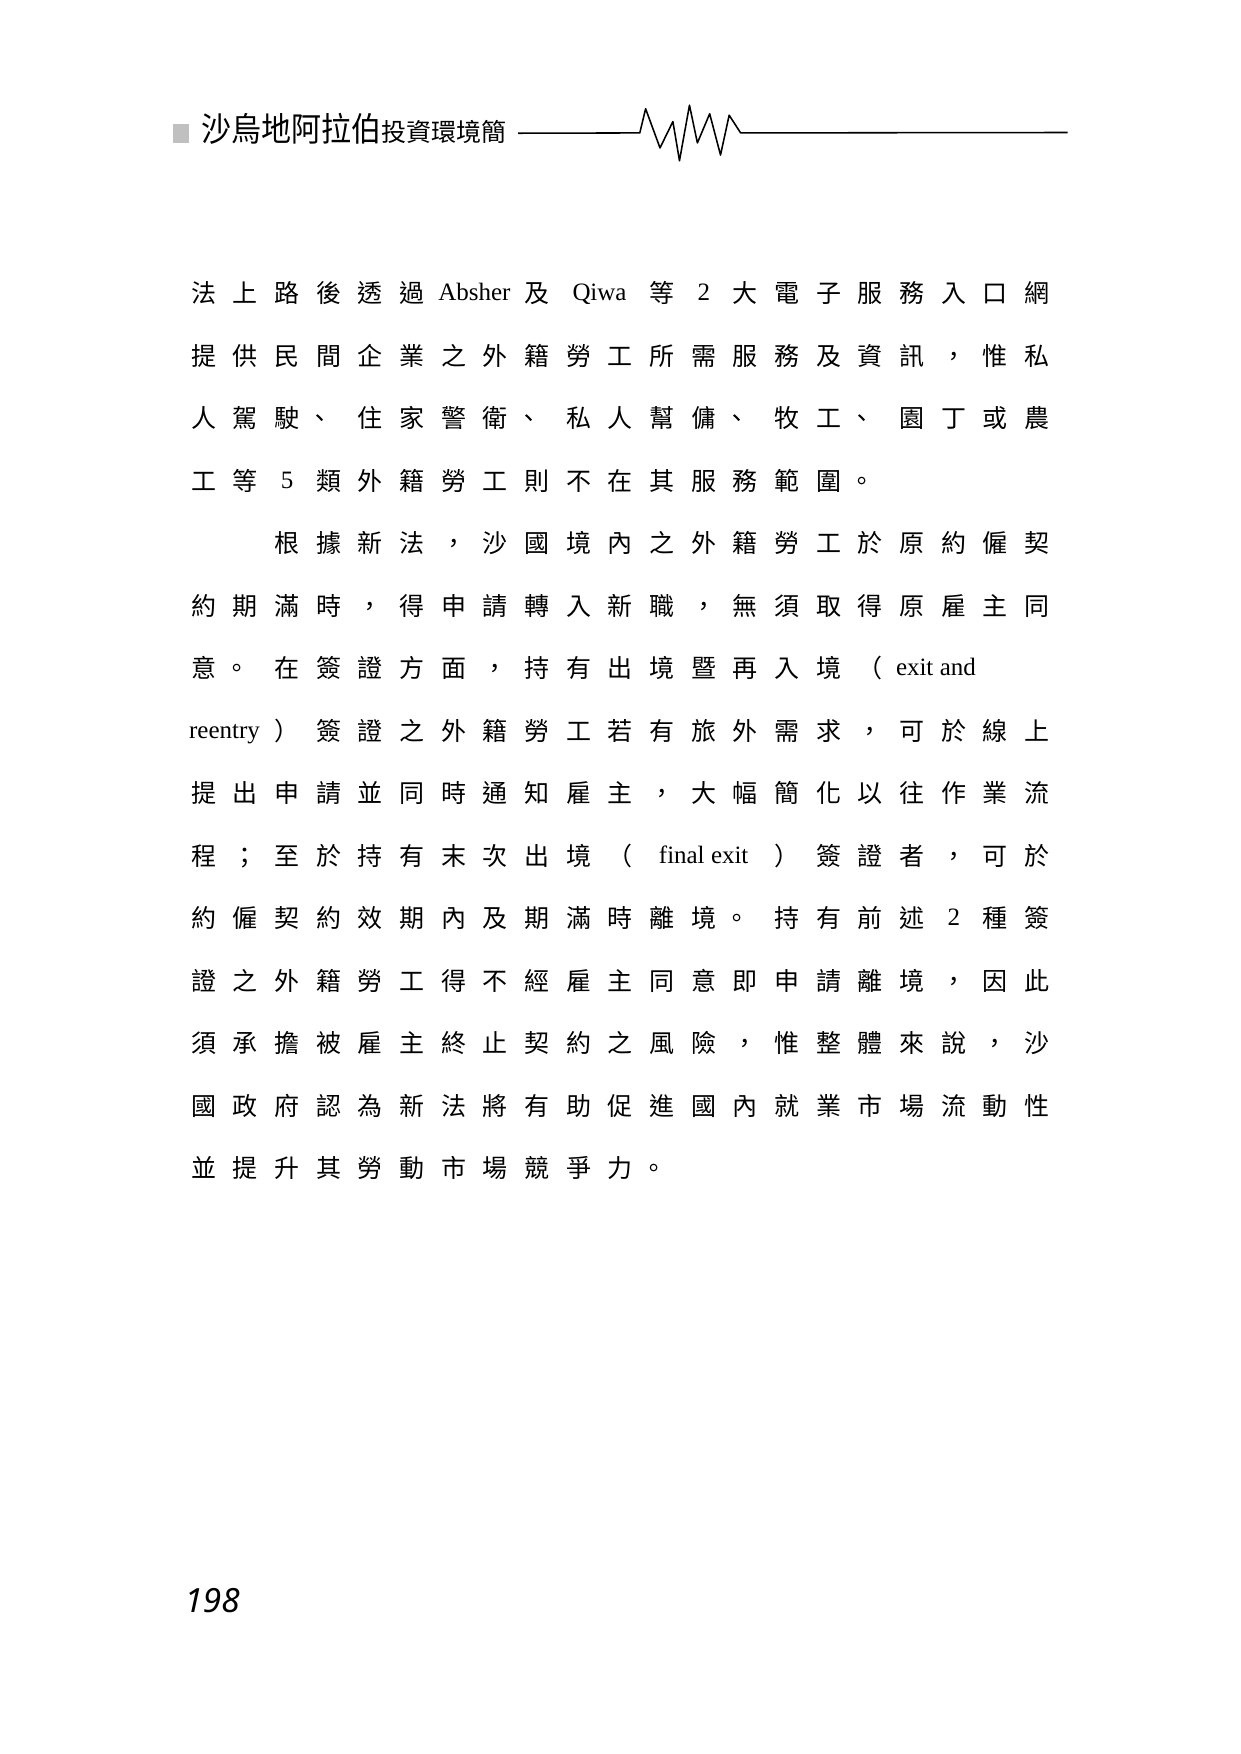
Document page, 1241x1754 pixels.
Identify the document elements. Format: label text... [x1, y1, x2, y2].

text 根據新法，沙國境內之外籍勞工於原約僱契約期滿時，得申請轉入新職，無須取得原雇主同意。在簽證方面，持有出境暨再入境（exit and reentry）簽證之外籍勞工若有旅外需求，可於線上提出申請並同時通知雇主，大幅簡化以往作業流程；至於持有末次出境（final exit）簽證者，可於約僱契約效期內及期滿時離境。持有前述2種簽證之外籍勞工得不經雇主同意即申請離境，因此須承擔被雇主終止契約之風險，惟整體來說，沙國政府認為新法將有助促進國內就業市場流動性並提升其勞動市場競爭力。 [183, 500, 1058, 1188]
text 法上路後透過Absher及Qiwa等2大電子服務入口網提供民間企業之外籍勞工所需服務及資訊，惟私人駕駛、住家警衛、私人幫傭、牧工、園丁或農工等5類外籍勞工則不在其服務範圍。 [183, 250, 1058, 500]
